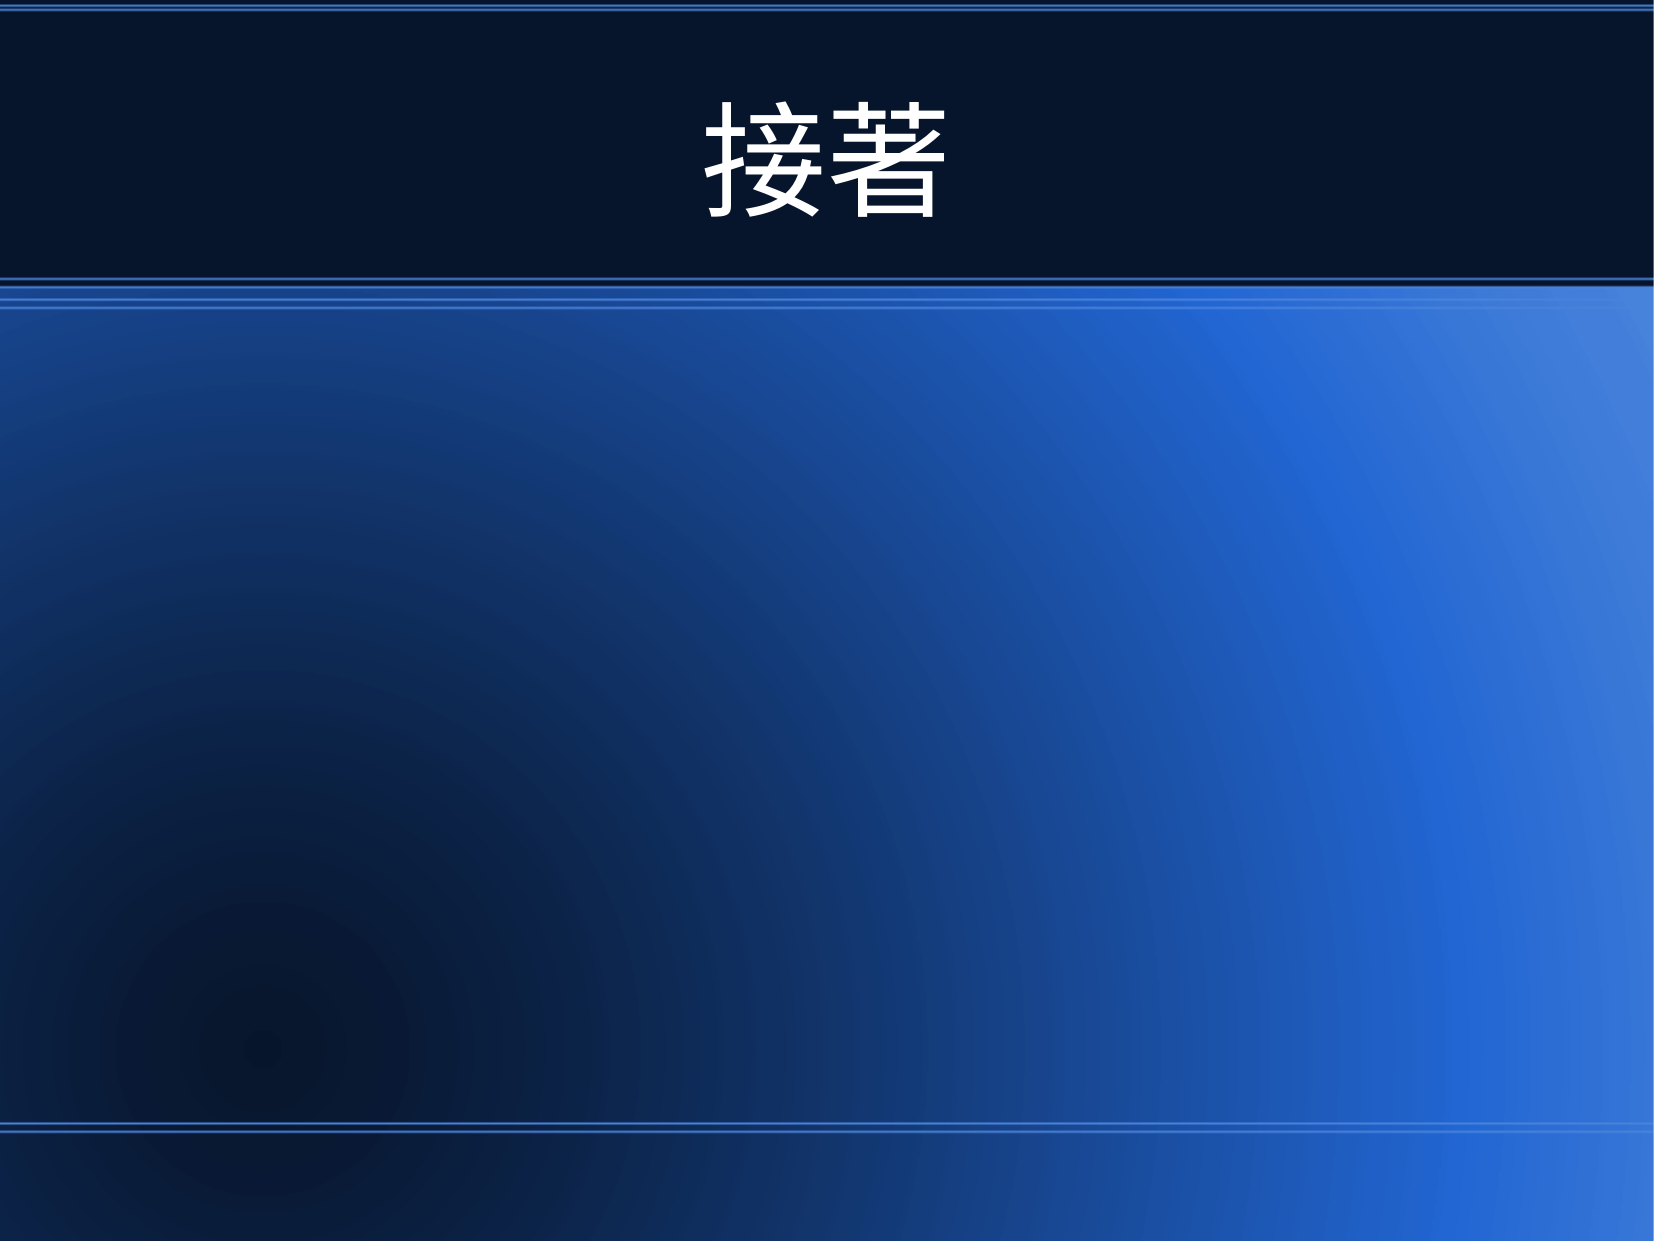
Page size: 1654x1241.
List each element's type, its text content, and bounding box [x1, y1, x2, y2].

picture [0, 0, 1654, 1241]
title 接著 [82, 49, 1571, 257]
